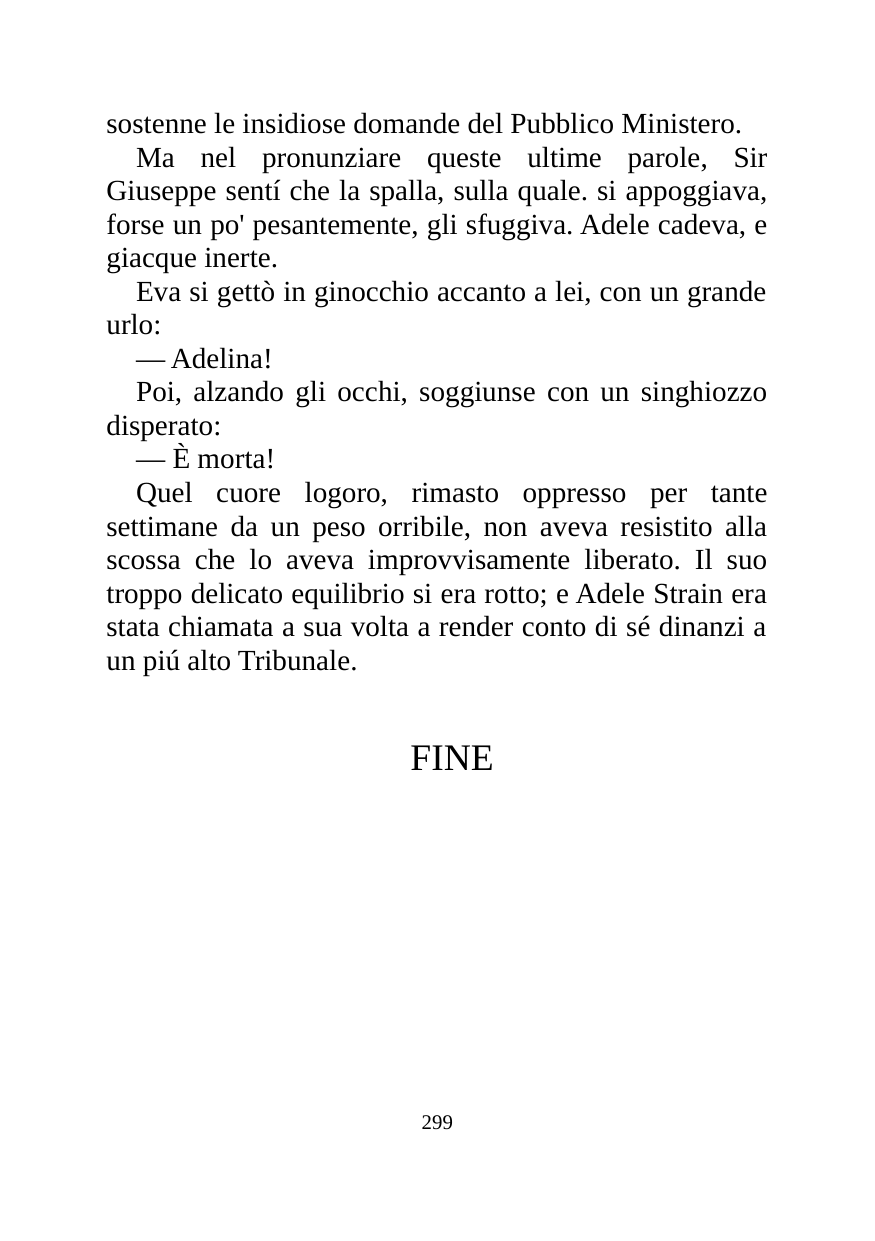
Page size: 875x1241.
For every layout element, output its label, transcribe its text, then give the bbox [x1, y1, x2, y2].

text Eva si gettò in ginocchio accanto a lei, con un grande urlo: [106, 274, 768, 341]
text sostenne le insidiose domande del Pubblico Ministero. [106, 106, 768, 140]
text — È morta! [106, 442, 768, 475]
text Quel cuore logoro, rimasto oppresso per tante settimane da un peso orribile, non aveva resistito alla scossa che lo aveva improvvisamente liberato. Il suo troppo delicato equilibrio si era rotto; e Adele Strain era stata chiamata a sua volta a render conto di sé dinanzi a un piú alto Tribunale. [106, 475, 768, 676]
text — Adelina! [106, 341, 768, 374]
text FINE [106, 736, 768, 779]
text Poi, alzando gli occhi, soggiunse con un singhiozzo disperato: [106, 374, 768, 442]
text Ma nel pronunziare queste ultime parole, Sir Giuseppe sentí che la spalla, sulla quale. si appoggiava, forse un po' pesantemente, gli sfuggiva. Adele cadeva, e giacque inerte. [106, 140, 768, 274]
